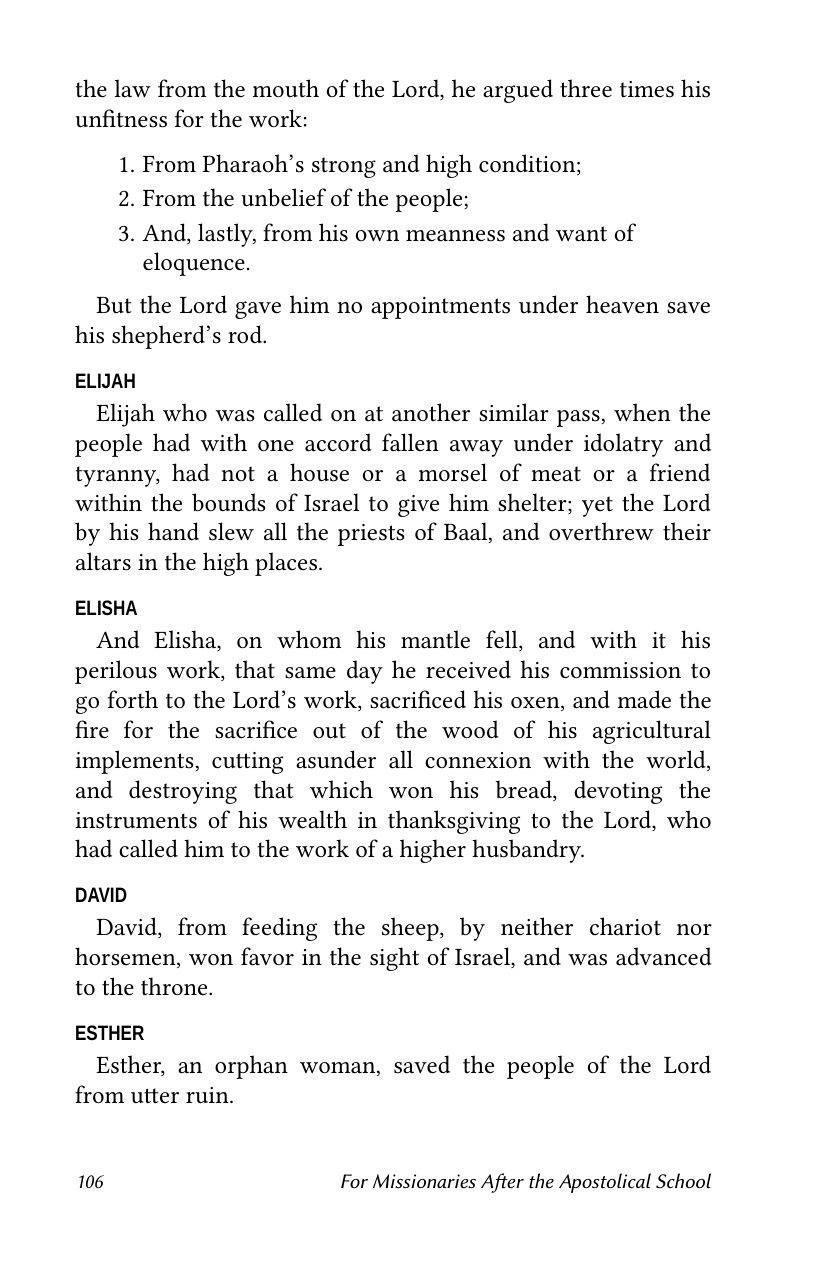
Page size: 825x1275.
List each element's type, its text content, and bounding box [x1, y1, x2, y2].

list From Pharaoh’s strong and high condition; [135, 150, 712, 178]
text But the Lord gave him no appointments under heaven save his shepherd’s rod. [75, 291, 712, 349]
list From the unbelief of the people; [135, 184, 712, 213]
subtitle Elijah [75, 369, 712, 393]
subtitle Elisha [75, 596, 712, 620]
text Elijah who was called on at another similar pass, when the people had with one accord fallen away under idolatry and tyranny, had not a house or a morsel of meat or a friend within the bounds of Israel to give him shelter; yet the Lord by his hand slew all the priests of Baal, and overthrew their altars in the high places. [75, 399, 712, 577]
text Esther, an orphan woman, saved the people of the Lord from utter ruin. [75, 1051, 712, 1109]
text And Elisha, on whom his mantle fell, and with it his perilous work, that same day he received his commission to go forth to the Lord’s work, sacrificed his oxen, and made the fire for the sacrifice out of the wood of his agricultural implements, cutting asunder all connexion with the world, and destroying that which won his bread, devoting the instruments of his wealth in thanksgiving to the Lord, who had called him to the work of a higher husbandry. [75, 626, 712, 864]
text David, from feeding the sheep, by neither chariot nor horsemen, won favor in the sight of Israel, and was advanced to the throne. [75, 913, 712, 1002]
list And, lastly, from his own meanness and want of eloquence. [135, 219, 712, 276]
text the law from the mouth of the Lord, he argued three times his unfitness for the work: [75, 75, 712, 133]
subtitle Esther [75, 1021, 712, 1045]
subtitle David [75, 883, 712, 907]
